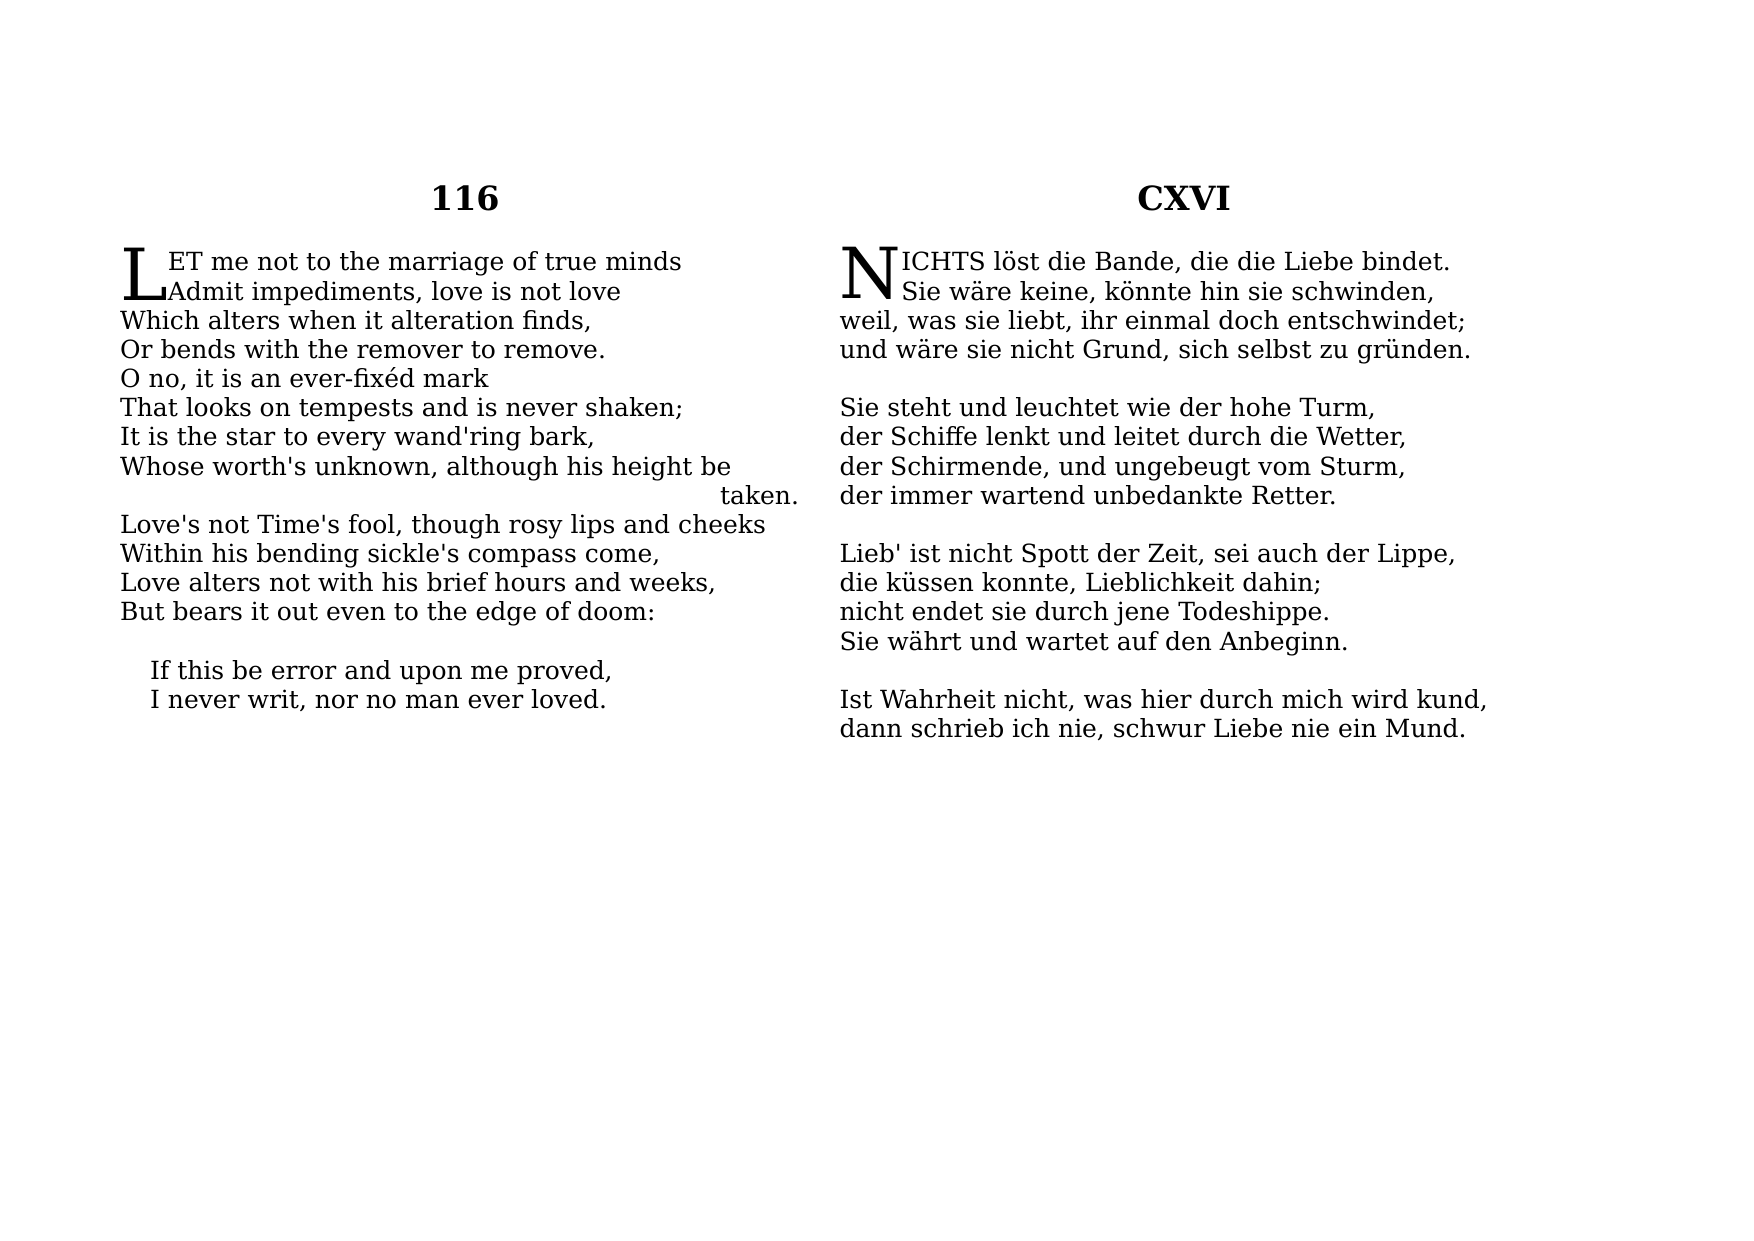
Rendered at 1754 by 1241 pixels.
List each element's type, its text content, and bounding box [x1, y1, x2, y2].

text CXVI [839, 179, 1528, 218]
text Ist Wahrheit nicht, was hier durch mich wird kund, dann schrieb ich nie, schwur Liebe nie ein Mund. [839, 685, 1528, 743]
text Sie steht und leuchtet wie der hohe Turm, der Schiffe lenkt und leitet durch die Wetter, der Schirmende, und ungebeugt vom Sturm, der immer wartend unbedankte Retter. [839, 393, 1528, 510]
text NICHTS löst die Bande, die die Liebe bindet. Sie wäre keine, könnte hin sie schwinden, weil, was sie liebt, ihr einmal doch entschwindet; und wäre sie nicht Grund, sich selbst zu gründen. [839, 247, 1528, 364]
text Lieb' ist nicht Spott der Zeit, sei auch der Lippe, die küssen konnte, Lieblichkeit dahin; nicht endet sie durch jene Todeshippe. Sie währt und wartet auf den Anbeginn. [839, 539, 1528, 656]
text If this be error and upon me proved, I never writ, nor no man ever loved. [150, 656, 809, 714]
text LET me not to the marriage of true minds Admit impediments, love is not love Which alters when it alteration finds, Or bends with the remover to remove. O no, it is an ever-fixéd mark That looks on tempests and is never shaken; It is the star to every wand'ring bark, Whose worth's unknown, although his height be taken. Love's not Time's fool, though rosy lips and cheeks Within his bending sickle's compass come, Love alters not with his brief hours and weeks, But bears it out even to the edge of doom: [120, 247, 809, 627]
text 116 [120, 179, 809, 218]
